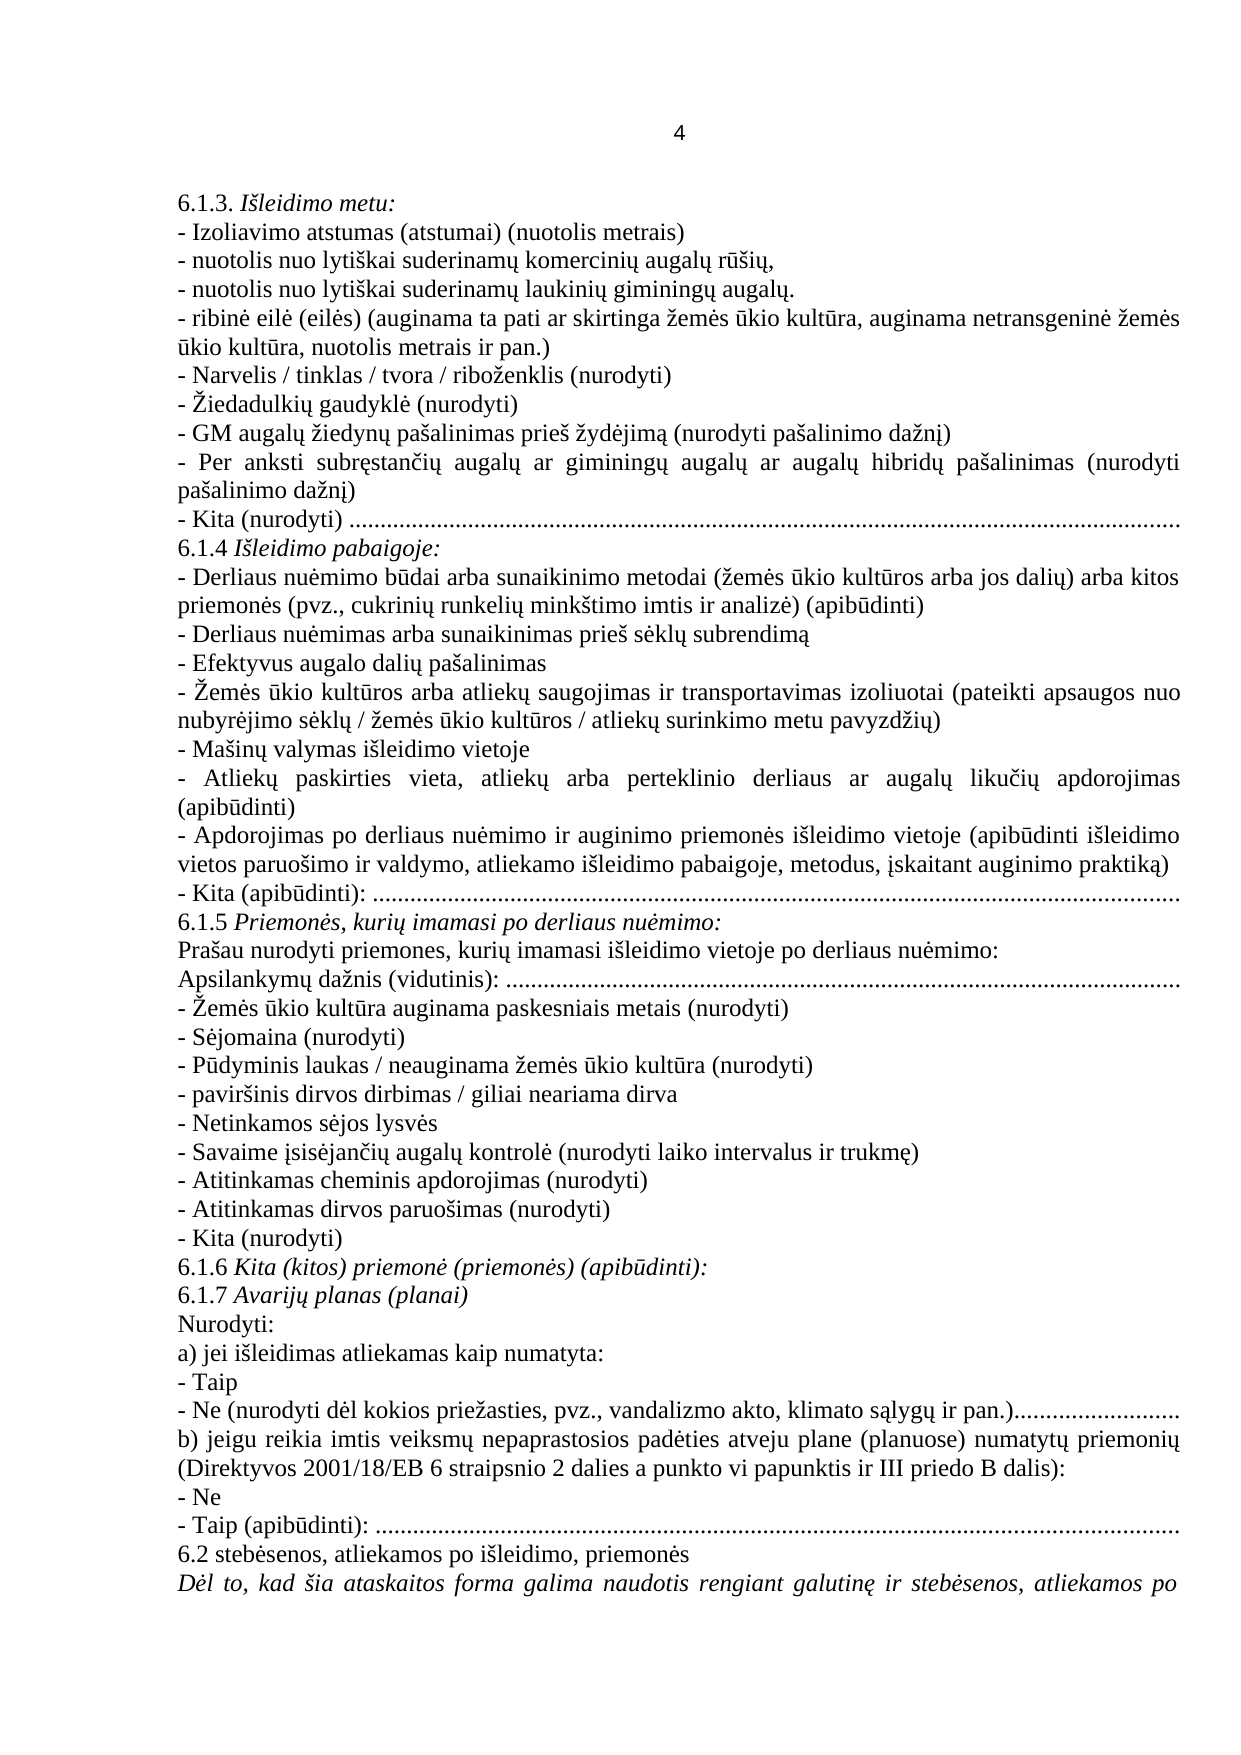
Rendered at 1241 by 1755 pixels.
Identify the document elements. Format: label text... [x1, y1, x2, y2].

text - Atitinkamas dirvos paruošimas (nurodyti) [177, 1194, 1181, 1223]
text 6.1.3. Išleidimo metu: [177, 188, 1181, 217]
text - Per anksti subręstančių augalų ar giminingų augalų ar augalų hibridų pašalinimas (nurodyti pašalinimo dažnį) [177, 447, 1181, 504]
text 6.2 stebėsenos, atliekamos po išleidimo, priemonės [177, 1539, 1181, 1568]
text - Netinkamos sėjos lysvės [177, 1108, 1181, 1137]
text - Apdorojimas po derliaus nuėmimo ir auginimo priemonės išleidimo vietoje (apibūdinti išleidimo vietos paruošimo ir valdymo, atliekamo išleidimo pabaigoje, metodus, įskaitant auginimo praktiką) [177, 820, 1181, 878]
text 6.1.6 Kita (kitos) priemonė (priemonės) (apibūdinti): [177, 1252, 1181, 1280]
text - GM augalų žiedynų pašalinimas prieš žydėjimą (nurodyti pašalinimo dažnį) [177, 418, 1181, 447]
text - Derliaus nuėmimas arba sunaikinimas prieš sėklų subrendimą [177, 619, 1181, 648]
text - Kita (nurodyti) [177, 504, 1181, 533]
text - Atitinkamas cheminis apdorojimas (nurodyti) [177, 1165, 1181, 1194]
text 6.1.5 Priemonės, kurių imamasi po derliaus nuėmimo: [177, 907, 1181, 935]
text - Ne [177, 1482, 1181, 1510]
text - Savaime įsisėjančių augalų kontrolė (nurodyti laiko intervalus ir trukmę) [177, 1137, 1181, 1165]
text - Sėjomaina (nurodyti) [177, 1022, 1181, 1050]
text - Derliaus nuėmimo būdai arba sunaikinimo metodai (žemės ūkio kultūros arba jos dalių) arba kitos priemonės (pvz., cukrinių runkelių minkštimo imtis ir analizė) (apibūdinti) [177, 562, 1181, 619]
text a) jei išleidimas atliekamas kaip numatyta: [177, 1338, 1181, 1367]
text - Ne (nurodyti dėl kokios priežasties, pvz., vandalizmo akto, klimato sąlygų ir pan.) [177, 1395, 1181, 1424]
text - paviršinis dirvos dirbimas / giliai neariama dirva [177, 1079, 1181, 1108]
text - Mašinų valymas išleidimo vietoje [177, 734, 1181, 763]
text b) jeigu reikia imtis veiksmų nepaprastosios padėties atveju plane (planuose) numatytų priemonių (Direktyvos 2001/18/EB 6 straipsnio 2 dalies a punkto vi papunktis ir III priedo B dalis): [177, 1424, 1181, 1482]
text - Kita (apibūdinti): [177, 878, 1181, 907]
text 6.1.7 Avarijų planas (planai) [177, 1280, 1181, 1309]
text - Kita (nurodyti) [177, 1223, 1181, 1252]
text 6.1.4 Išleidimo pabaigoje: [177, 533, 1181, 562]
text - Atliekų paskirties vieta, atliekų arba perteklinio derliaus ar augalų likučių apdorojimas (apibūdinti) [177, 763, 1181, 820]
text - nuotolis nuo lytiškai suderinamų komercinių augalų rūšių, [177, 245, 1181, 274]
text Apsilankymų dažnis (vidutinis): [177, 964, 1181, 993]
text - Taip (apibūdinti): [177, 1510, 1181, 1539]
text - Izoliavimo atstumas (atstumai) (nuotolis metrais) [177, 217, 1181, 245]
text - Žemės ūkio kultūros arba atliekų saugojimas ir transportavimas izoliuotai (pateikti apsaugos nuo nubyrėjimo sėklų / žemės ūkio kultūros / atliekų surinkimo metu pavyzdžių) [177, 677, 1181, 734]
text - Pūdyminis laukas / neauginama žemės ūkio kultūra (nurodyti) [177, 1050, 1181, 1079]
text Nurodyti: [177, 1309, 1181, 1338]
text - Žemės ūkio kultūra auginama paskesniais metais (nurodyti) [177, 993, 1181, 1022]
text - Žiedadulkių gaudyklė (nurodyti) [177, 389, 1181, 418]
text - Taip [177, 1367, 1181, 1395]
text - ribinė eilė (eilės) (auginama ta pati ar skirtinga žemės ūkio kultūra, auginama netransgeninė žemės ūkio kultūra, nuotolis metrais ir pan.) [177, 303, 1181, 360]
text - Efektyvus augalo dalių pašalinimas [177, 648, 1181, 677]
text - Narvelis / tinklas / tvora / riboženklis (nurodyti) [177, 360, 1181, 389]
text Prašau nurodyti priemones, kurių imamasi išleidimo vietoje po derliaus nuėmimo: [177, 935, 1181, 964]
text - nuotolis nuo lytiškai suderinamų laukinių giminingų augalų. [177, 274, 1181, 303]
text Dėl to, kad šia ataskaitos forma galima naudotis rengiant galutinę ir stebėsenos, atliekamos po [177, 1568, 1181, 1597]
